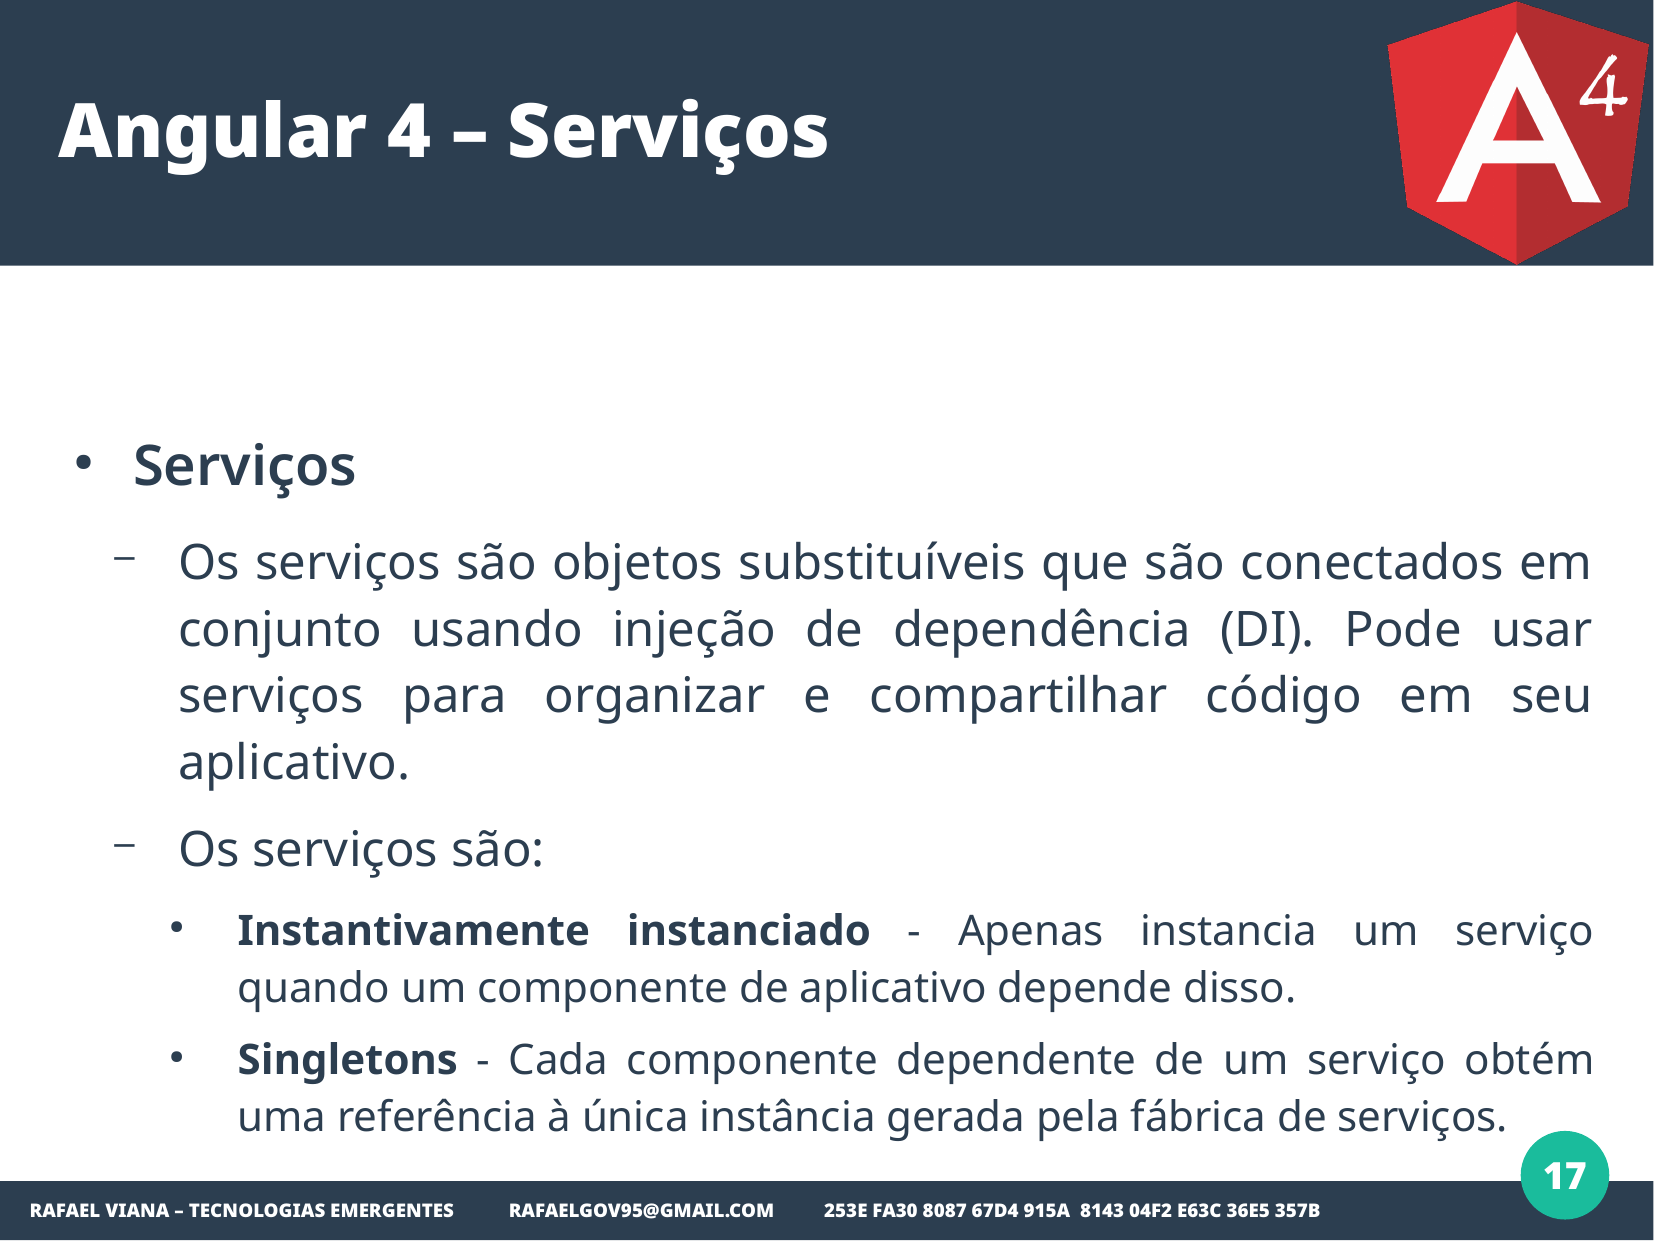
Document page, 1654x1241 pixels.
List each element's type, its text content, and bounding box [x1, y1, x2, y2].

text_box RAFAEL VIANA – TECNOLOGIAS EMERGENTES RAFAELGOV95@GMAIL.COM 253E FA30 8087 67D4 915A 8143 04F2 E63C 36E5 357B [29, 1181, 1654, 1241]
title Angular 4 – Serviços [59, 49, 1387, 207]
picture [1387, 0, 1654, 266]
list Serviços Os serviços são objetos substituíveis que são conectados em conjunto usando injeção de dependência (DI). Pode usar serviços para organizar e compartilhar código em seu aplicativo. Os serviços são: Instantivamente instanciado - Apenas instancia um serviço quando um componente de aplicativo depende disso. Singletons - Cada componente dependente de um serviço obtém uma referência à única instância gerada pela fábrica de serviços. [59, 324, 1595, 1152]
